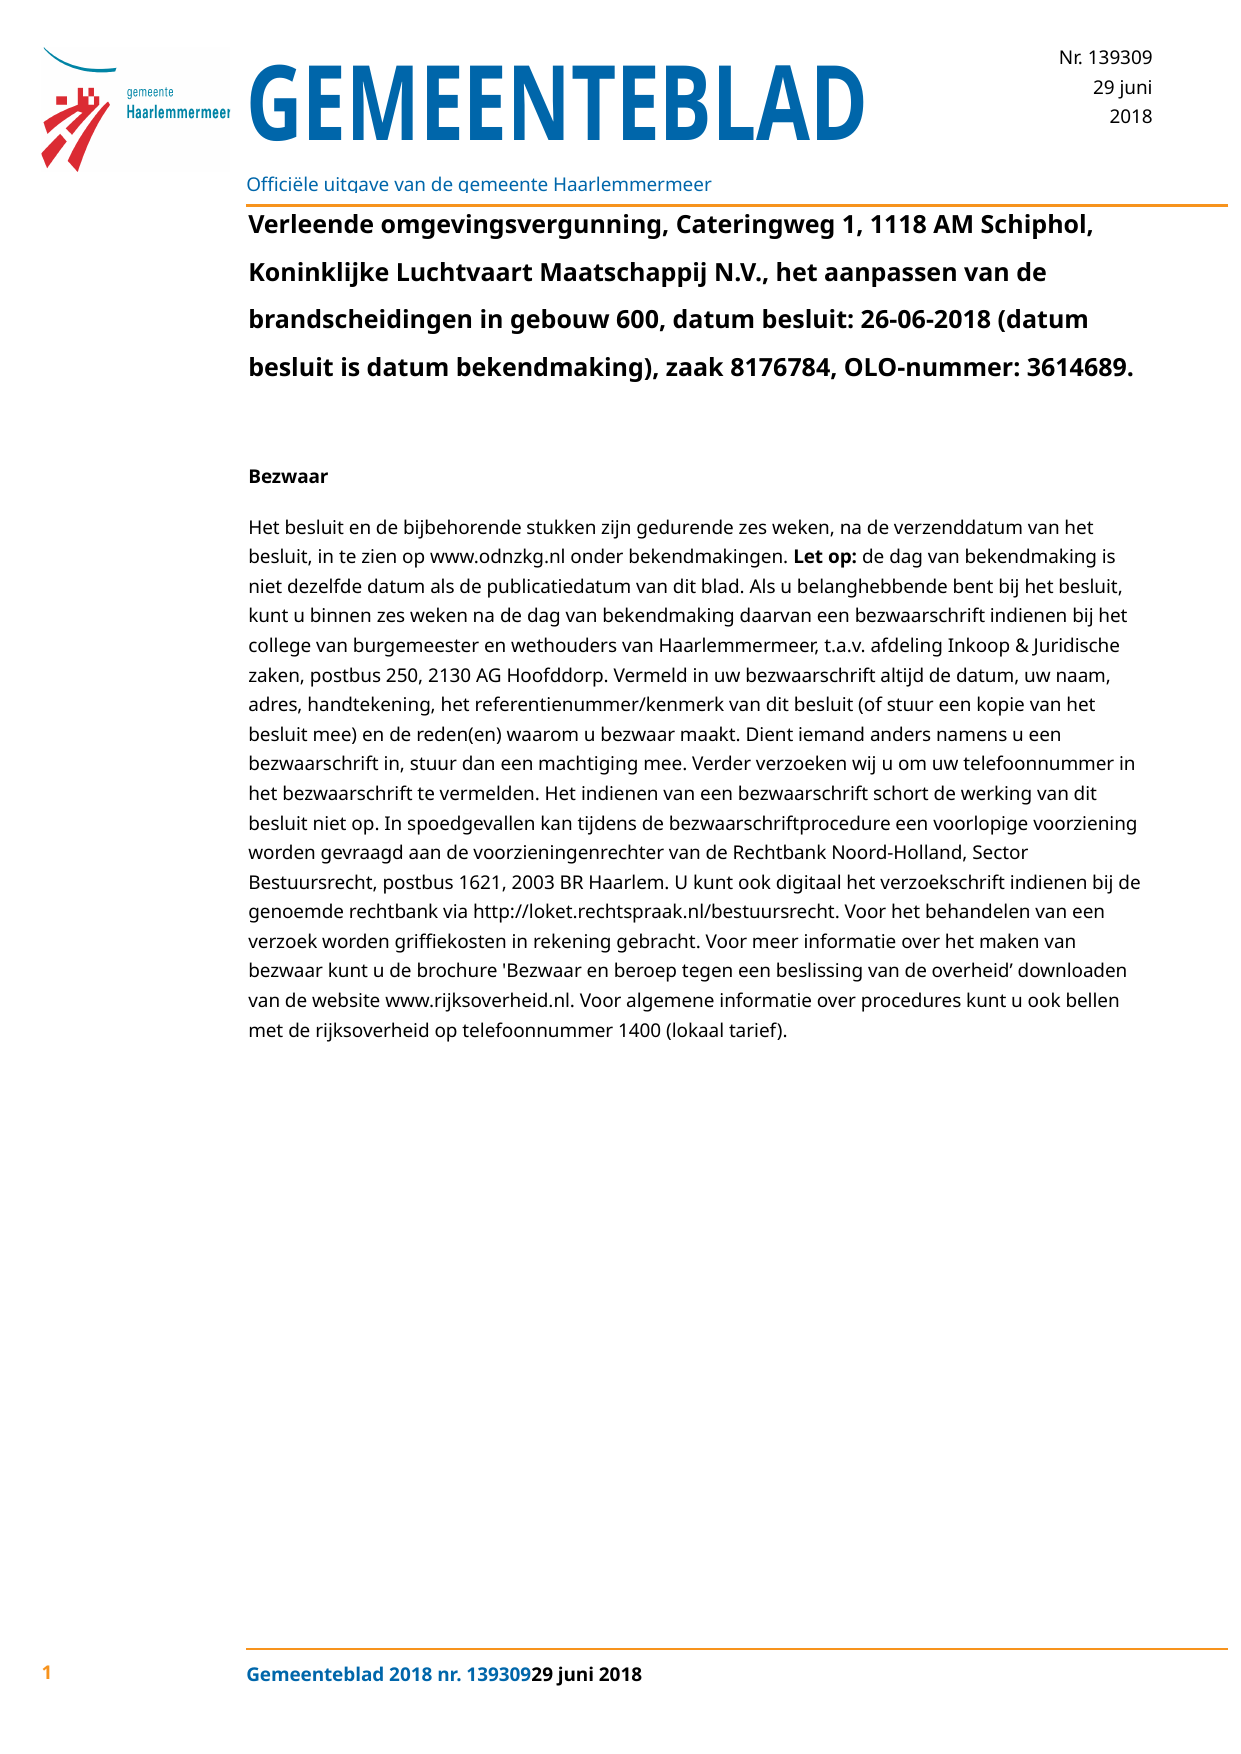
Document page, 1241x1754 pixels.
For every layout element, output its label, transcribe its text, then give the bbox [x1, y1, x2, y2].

text Het besluit en de bijbehorende stukken zijn gedurende zes weken, na de verzenddatum van het besluit, in te zien op www.odnzkg.nl onder bekendmakingen. Let op: de dag van bekendmaking is niet dezelfde datum als de publicatiedatum van dit blad. Als u belanghebbende bent bij het besluit, kunt u binnen zes weken na de dag van bekendmaking daarvan een bezwaarschrift indienen bij het college van burgemeester en wethouders van Haarlemmermeer, t.a.v. afdeling Inkoop & Juridische zaken, postbus 250, 2130 AG Hoofddorp. Vermeld in uw bezwaarschrift altijd de datum, uw naam, adres, handtekening, het referentienummer/kenmerk van dit besluit (of stuur een kopie van het besluit mee) en de reden(en) waarom u bezwaar maakt. Dient iemand anders namens u een bezwaarschrift in, stuur dan een machtiging mee. Verder verzoeken wij u om uw telefoonnummer in het bezwaarschrift te vermelden. Het indienen van een bezwaarschrift schort de werking van dit besluit niet op. In spoedgevallen kan tijdens de bezwaarschriftprocedure een voorlopige voorziening worden gevraagd aan de voorzieningenrechter van de Rechtbank Noord-Holland, Sector Bestuursrecht, postbus 1621, 2003 BR Haarlem. U kunt ook digitaal het verzoekschrift indienen bij de genoemde rechtbank via http://loket.rechtspraak.nl/bestuursrecht. Voor het behandelen van een verzoek worden griffiekosten in rekening gebracht. Voor meer informatie over het maken van bezwaar kunt u de brochure 'Bezwaar en beroep tegen een beslissing van de overheid’ downloaden van de website www.rijksoverheid.nl. Voor algemene informatie over procedures kunt u ook bellen met de rijksoverheid op telefoonnummer 1400 (lokaal tarief). [248, 514, 1152, 1043]
text Verleende omgevingsvergunning, Cateringweg 1, 1118 AM Schiphol, Koninklijke Luchtvaart Maatschappij N.V., het aanpassen van de brandscheidingen in gebouw 600, datum besluit: 26-06-2018 (datum besluit is datum bekendmaking), zaak 8176784, OLO-nummer: 3614689. [248, 207, 1152, 384]
picture [41, 47, 231, 172]
text Bezwaar [248, 463, 1152, 489]
